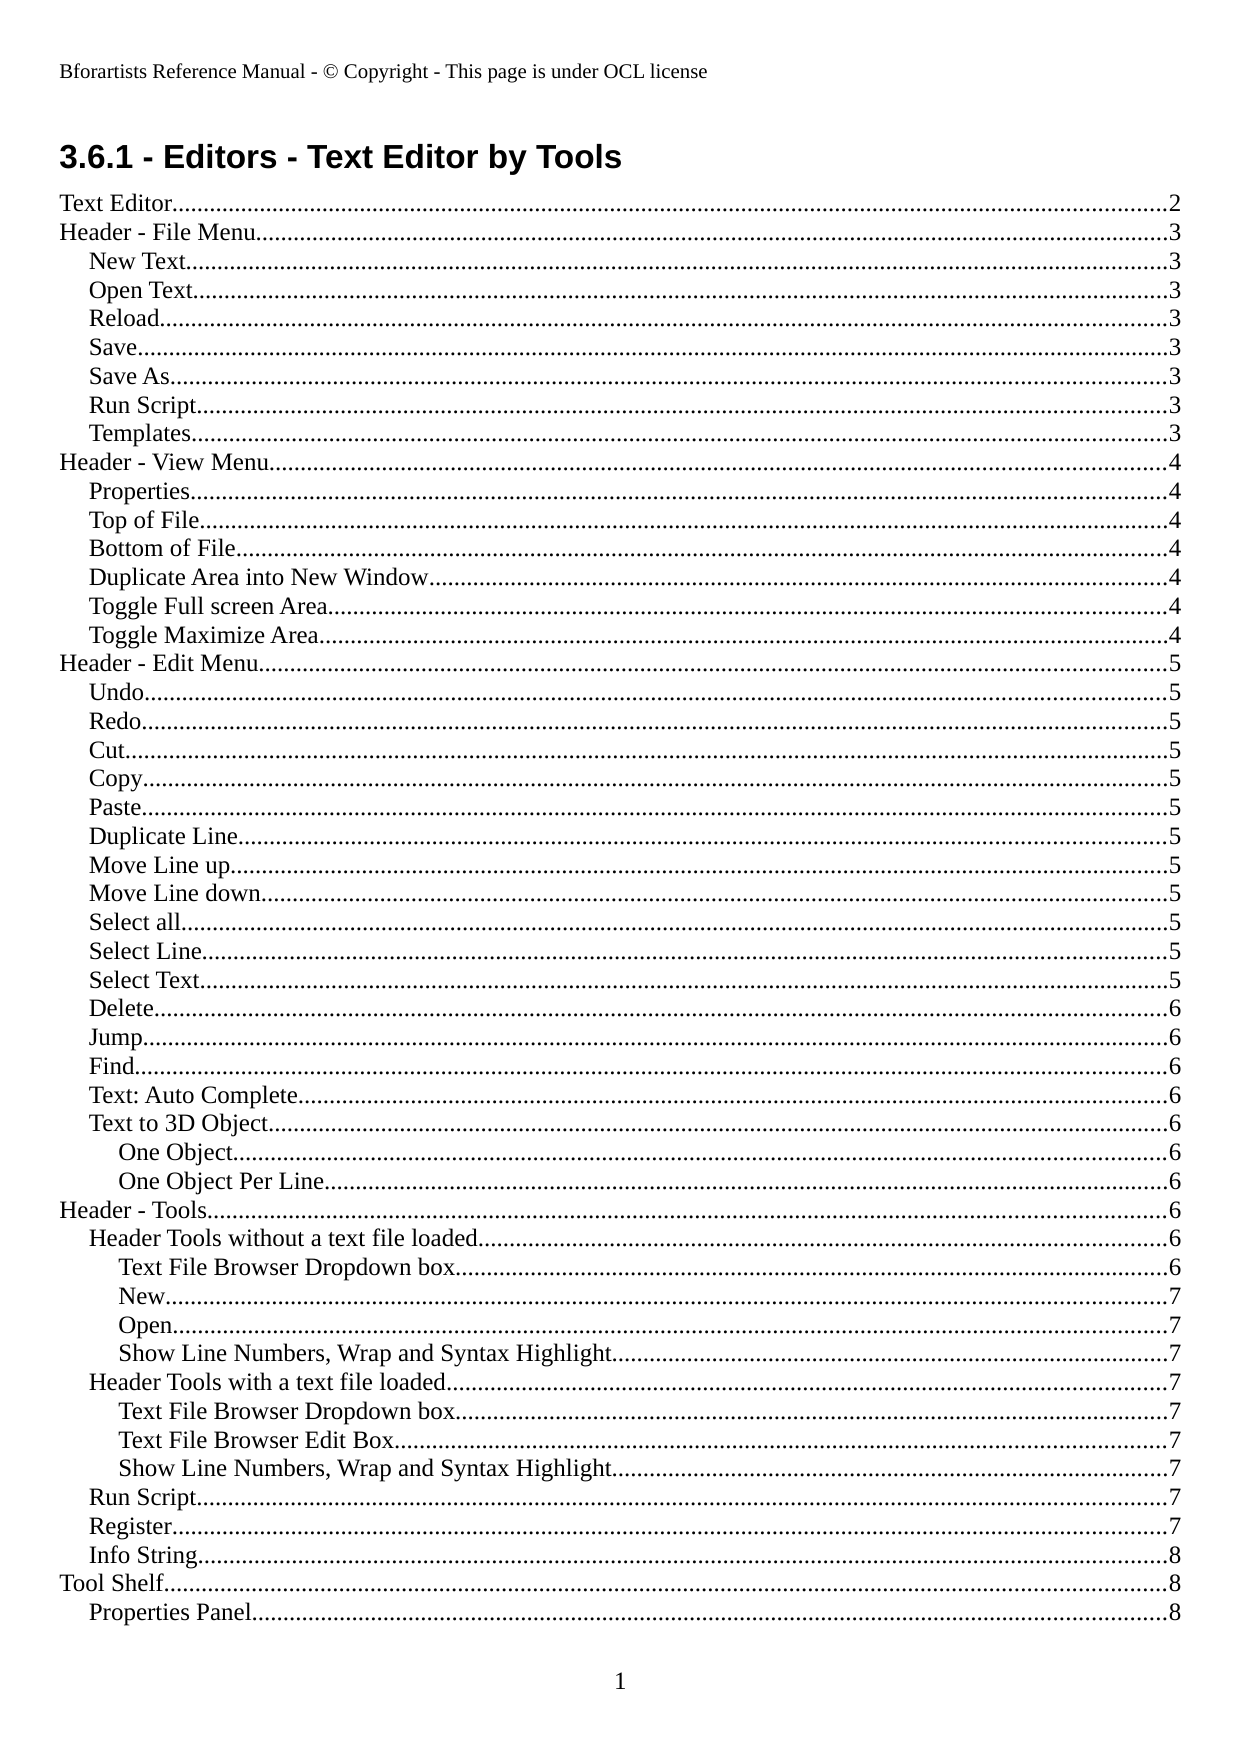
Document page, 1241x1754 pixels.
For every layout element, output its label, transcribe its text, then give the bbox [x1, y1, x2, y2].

text Duplicate Area into New Window 4 [88, 562, 1181, 591]
text Bottom of File 4 [88, 533, 1181, 562]
text Text to 3D Object 6 [88, 1108, 1181, 1137]
subtitle 3.6.1 - Editors - Text Editor by Tools [59, 138, 1181, 176]
text Text File Browser Dropdown box 6 [118, 1252, 1181, 1281]
text Jump 6 [88, 1022, 1181, 1051]
text Open 7 [118, 1310, 1181, 1338]
text New Text 3 [88, 246, 1181, 275]
text Show Line Numbers, Wrap and Syntax Highlight 7 [118, 1338, 1181, 1367]
text Open Text 3 [88, 275, 1181, 303]
text Copy 5 [88, 763, 1181, 792]
text Info String 8 [88, 1540, 1181, 1568]
text Select Line 5 [88, 936, 1181, 965]
text Select all 5 [88, 907, 1181, 936]
text Find 6 [88, 1051, 1181, 1080]
text One Object Per Line 6 [118, 1166, 1181, 1195]
text Run Script 7 [88, 1482, 1181, 1511]
text One Object 6 [118, 1137, 1181, 1166]
text Header - Edit Menu 5 [59, 648, 1181, 677]
text Header Tools without a text file loaded 6 [88, 1223, 1181, 1252]
text Toggle Maximize Area 4 [88, 620, 1181, 648]
text New 7 [118, 1281, 1181, 1310]
text Templates 3 [88, 418, 1181, 447]
text Header - File Menu 3 [59, 217, 1181, 246]
text Reload 3 [88, 303, 1181, 332]
text Toggle Full screen Area 4 [88, 591, 1181, 620]
text Save As 3 [88, 361, 1181, 390]
text Register 7 [88, 1511, 1181, 1540]
text Paste 5 [88, 792, 1181, 821]
text Text: Auto Complete 6 [88, 1080, 1181, 1108]
text Text Editor 2 [59, 188, 1181, 217]
text Cut 5 [88, 735, 1181, 763]
text Text File Browser Dropdown box 7 [118, 1396, 1181, 1425]
text Select Text 5 [88, 965, 1181, 993]
text Move Line down 5 [88, 878, 1181, 907]
text Delete 6 [88, 993, 1181, 1022]
text Run Script 3 [88, 390, 1181, 418]
text Text File Browser Edit Box 7 [118, 1425, 1181, 1453]
text Move Line up 5 [88, 850, 1181, 878]
text Show Line Numbers, Wrap and Syntax Highlight 7 [118, 1453, 1181, 1482]
text Header - View Menu 4 [59, 447, 1181, 476]
text Undo 5 [88, 677, 1181, 706]
text Redo 5 [88, 706, 1181, 735]
text Top of File 4 [88, 505, 1181, 533]
text Duplicate Line 5 [88, 821, 1181, 850]
text Tool Shelf 8 [59, 1568, 1181, 1597]
text Properties 4 [88, 476, 1181, 505]
text Header - Tools 6 [59, 1195, 1181, 1223]
text Header Tools with a text file loaded 7 [88, 1367, 1181, 1396]
text Save 3 [88, 332, 1181, 361]
text Properties Panel 8 [88, 1597, 1181, 1626]
